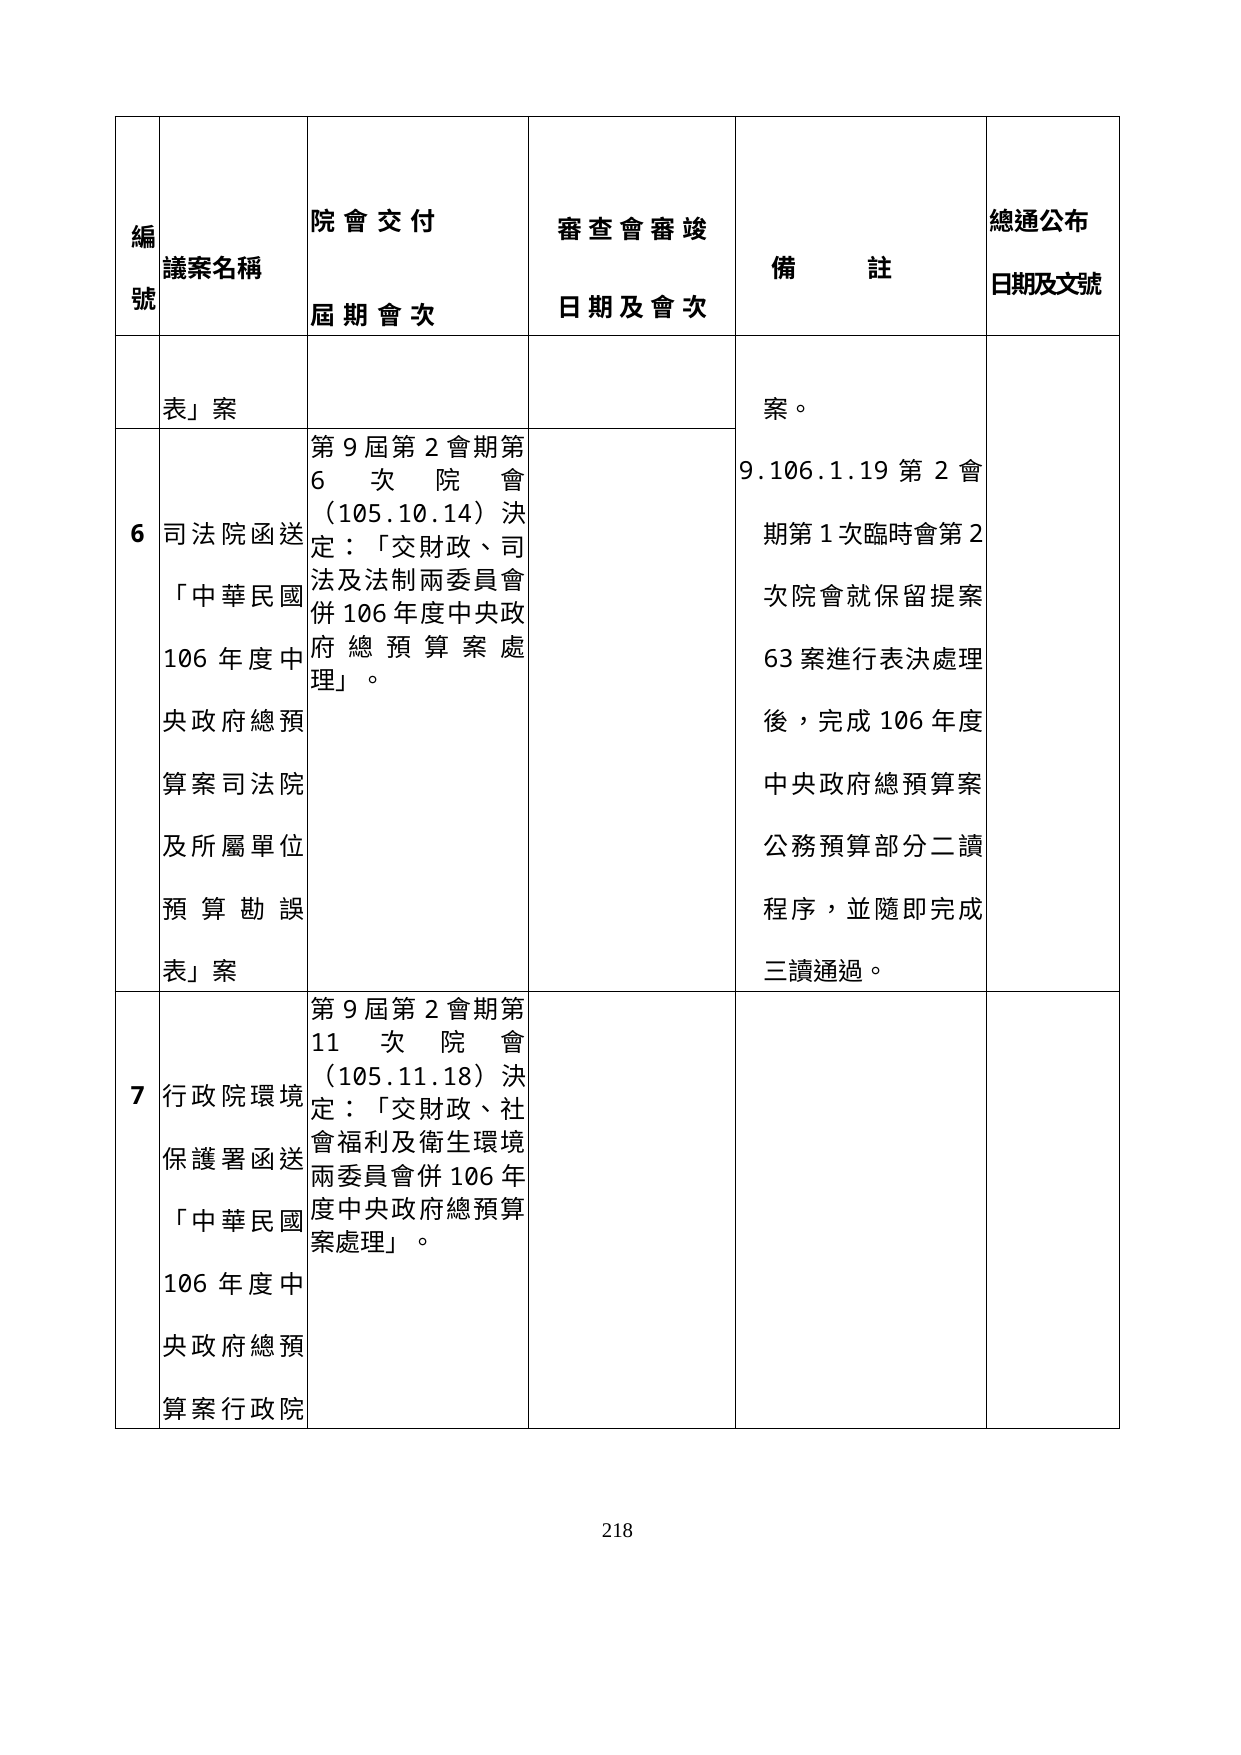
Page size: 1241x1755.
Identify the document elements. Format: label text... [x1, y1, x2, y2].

table_cell 案。 9.106.1.19第2會期第1次臨時會第2次院會就保留提案63案進行表決處理後，完成106年度中央政府總預算案公務預算部分二讀程序，並隨即完成三讀通過。 [736, 336, 986, 991]
table_cell 司法院函送「中華民國106年度中央政府總預算案司法院及所屬單位預算勘誤表」案 [160, 429, 307, 991]
table_cell [529, 336, 735, 428]
table_cell 第9屆第2會期第6次院會（105.10.14）決定：「交財政、司法及法制兩委員會併106年度中央政府總預算案處理」。 [308, 429, 528, 991]
table_cell [529, 992, 735, 1428]
table_cell 7 [116, 992, 159, 1428]
table_cell 第9屆第2會期第11次院會（105.11.18）決定：「交財政、社會福利及衛生環境兩委員會併106年度中央政府總預算案處理」。 [308, 992, 528, 1428]
table_header 備 註 [736, 117, 986, 334]
table_cell [116, 336, 159, 428]
table_cell [736, 992, 986, 1428]
table_cell [987, 336, 1119, 991]
table_cell 行政院環境保護署函送「中華民國106年度中央政府總預算案行政院 [160, 992, 307, 1428]
table_cell [529, 429, 735, 991]
table_cell [987, 992, 1119, 1428]
table_header 議案名稱 [160, 117, 307, 334]
table_header 總通公布 日期及文號 [987, 117, 1119, 334]
table_header 院會交付 屆期會次 [308, 117, 528, 334]
table_header 編號 [116, 117, 159, 334]
table_cell 6 [116, 429, 159, 991]
table_header 審查會審竣 日期及會次 [529, 117, 735, 334]
table_cell [308, 336, 528, 428]
table_cell 表」案 [160, 336, 307, 428]
